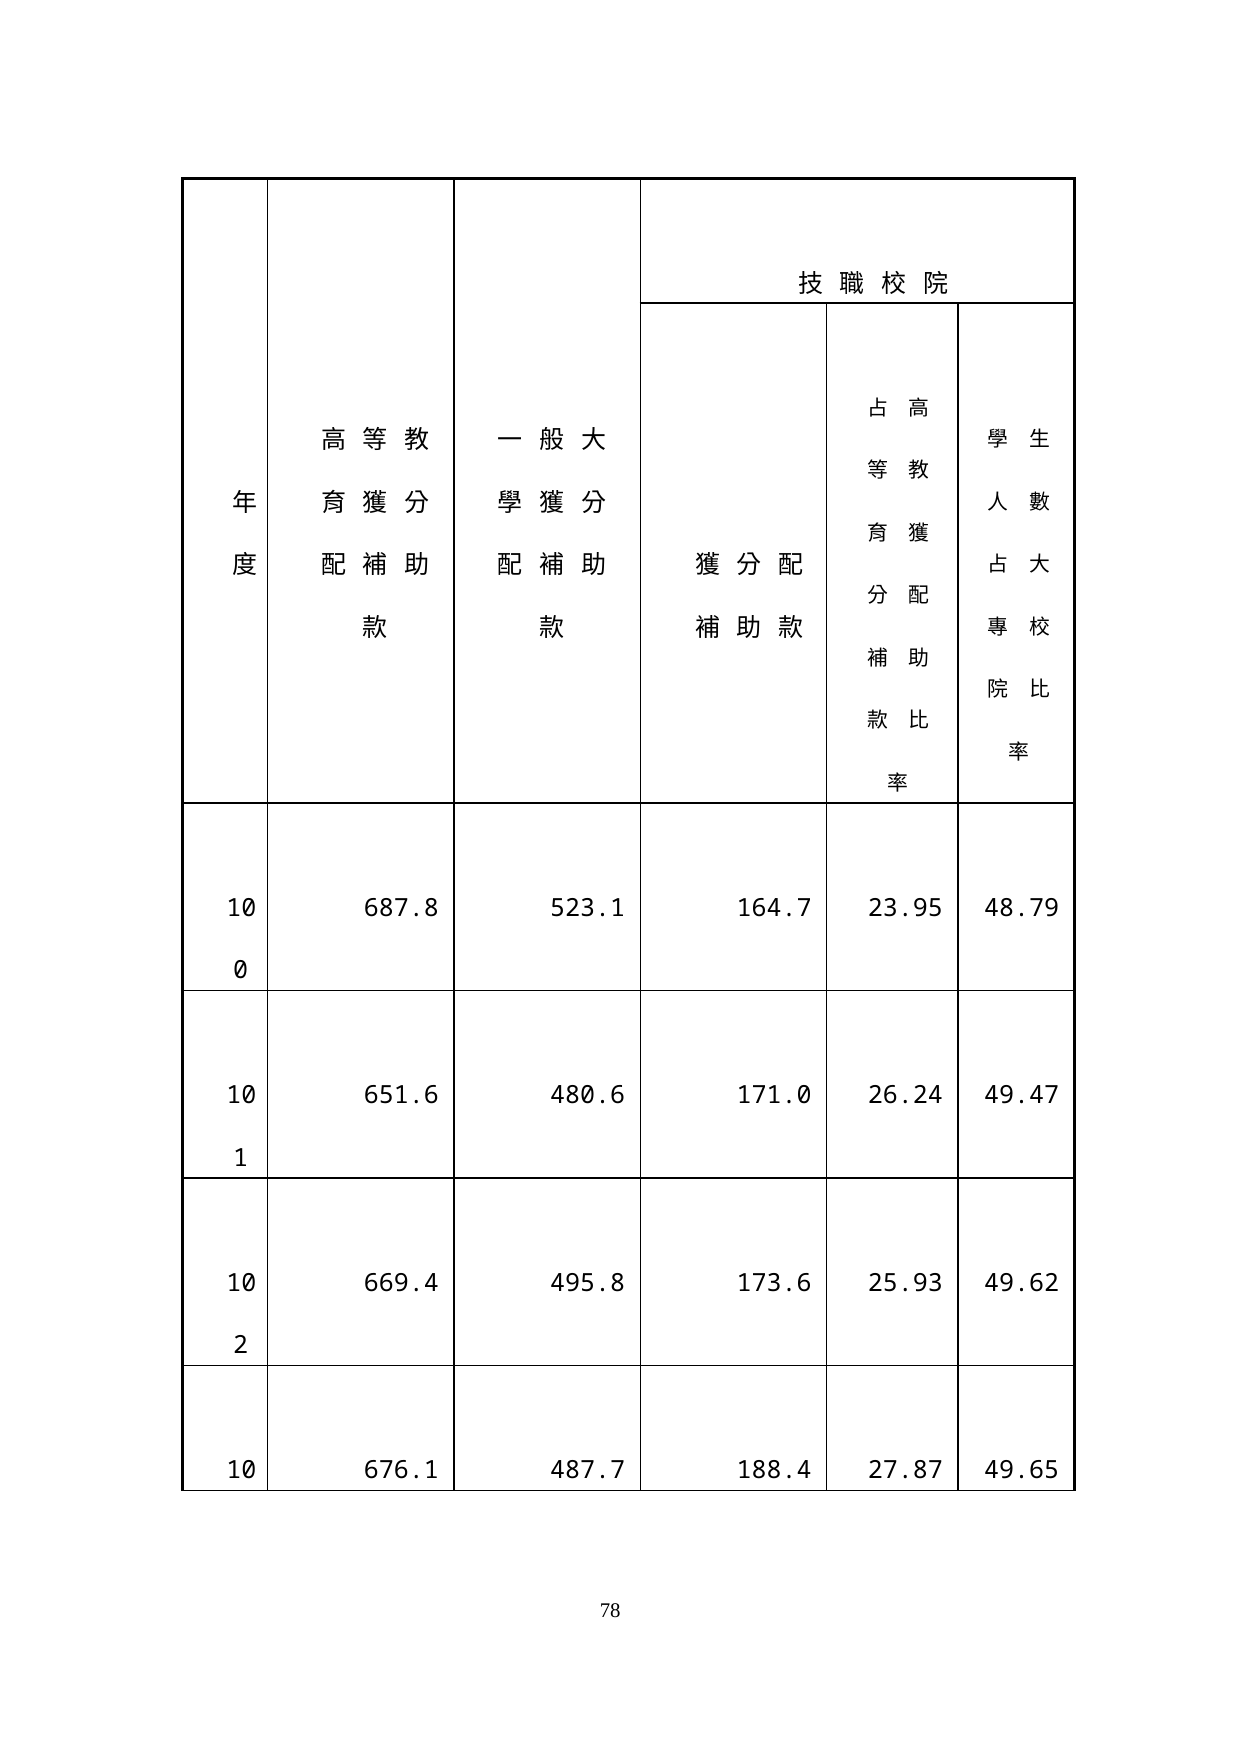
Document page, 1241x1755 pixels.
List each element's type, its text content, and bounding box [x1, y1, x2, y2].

table_header 技職校院 [641, 180, 1073, 302]
table_cell 480.6 [455, 991, 640, 1177]
table_header 一般大學獲分配補助款 [455, 180, 640, 802]
table_cell 676.1 [268, 1366, 453, 1490]
table_cell 651.6 [268, 991, 453, 1177]
table_cell 101 [184, 991, 267, 1177]
table_cell 占高等教育獲分配補助款比率 [827, 304, 957, 802]
table_cell 102 [184, 1179, 267, 1365]
table_cell 49.47 [959, 991, 1073, 1177]
table_cell 學生人數占大專校院比率 [959, 304, 1073, 802]
table_cell 495.8 [455, 1179, 640, 1365]
table_cell 100 [184, 804, 267, 990]
table_cell 523.1 [455, 804, 640, 990]
table_cell 49.65 [959, 1366, 1073, 1490]
table_header 高等教育獲分配補助款 [268, 180, 453, 802]
table_cell 10 [184, 1366, 267, 1490]
table_cell 173.6 [641, 1179, 826, 1365]
table_cell 23.95 [827, 804, 957, 990]
table_cell 26.24 [827, 991, 957, 1177]
table_cell 188.4 [641, 1366, 826, 1490]
table_cell 48.79 [959, 804, 1073, 990]
table_cell 獲分配補助款 [641, 304, 826, 802]
table_cell 25.93 [827, 1179, 957, 1365]
table_cell 669.4 [268, 1179, 453, 1365]
table_cell 27.87 [827, 1366, 957, 1490]
table_cell 164.7 [641, 804, 826, 990]
table_cell 49.62 [959, 1179, 1073, 1365]
table_cell 487.7 [455, 1366, 640, 1490]
table_cell 687.8 [268, 804, 453, 990]
table_header 年度 [184, 180, 267, 802]
table_cell 171.0 [641, 991, 826, 1177]
